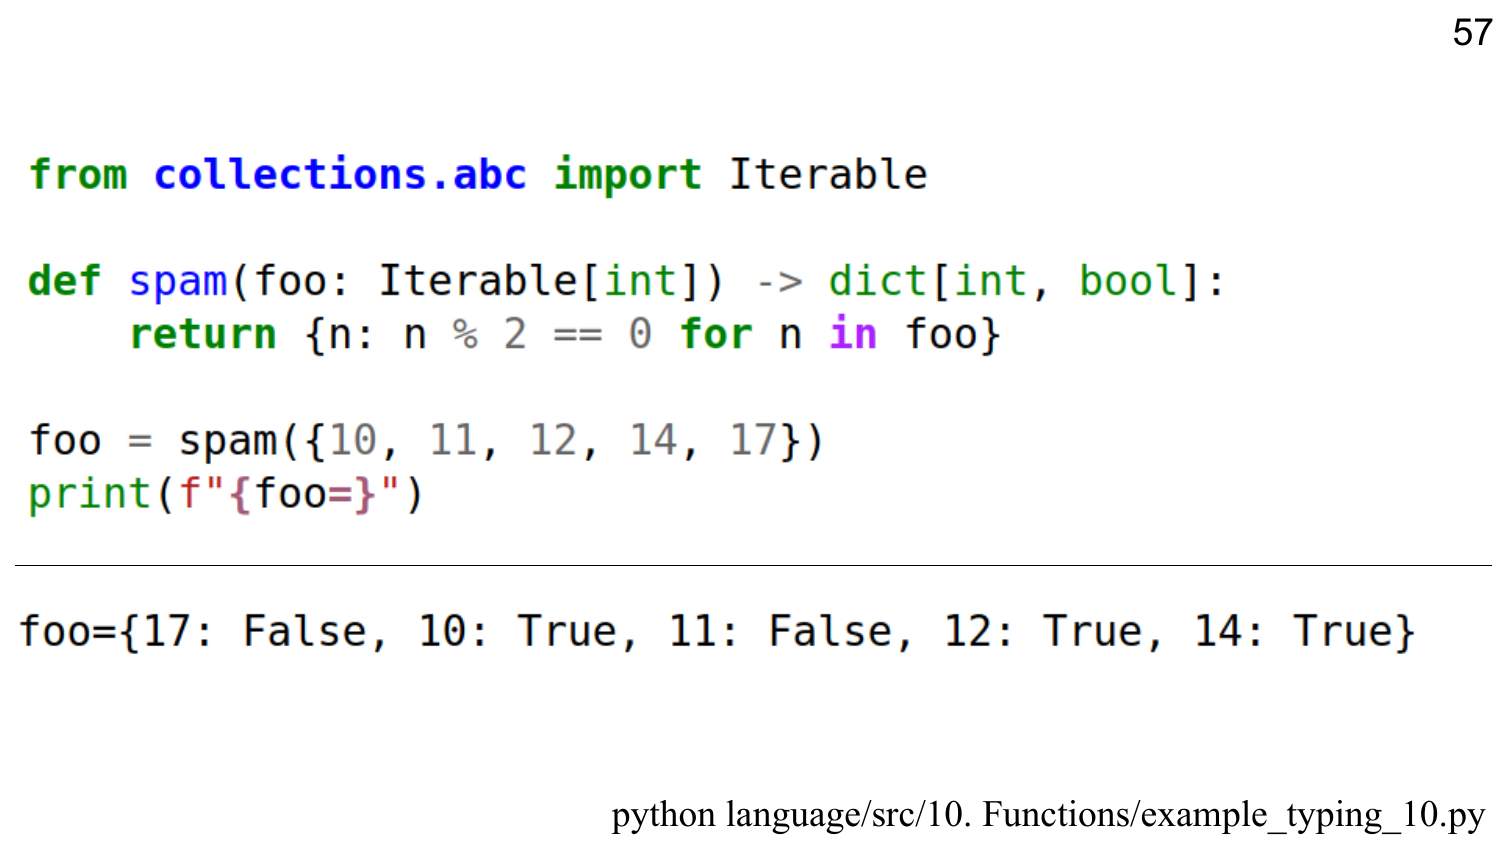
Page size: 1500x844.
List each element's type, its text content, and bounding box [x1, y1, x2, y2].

picture [17, 139, 1234, 536]
text_box python language/src/10. Functions/example_typing_10.py [611, 781, 1500, 842]
picture [11, 597, 1428, 673]
